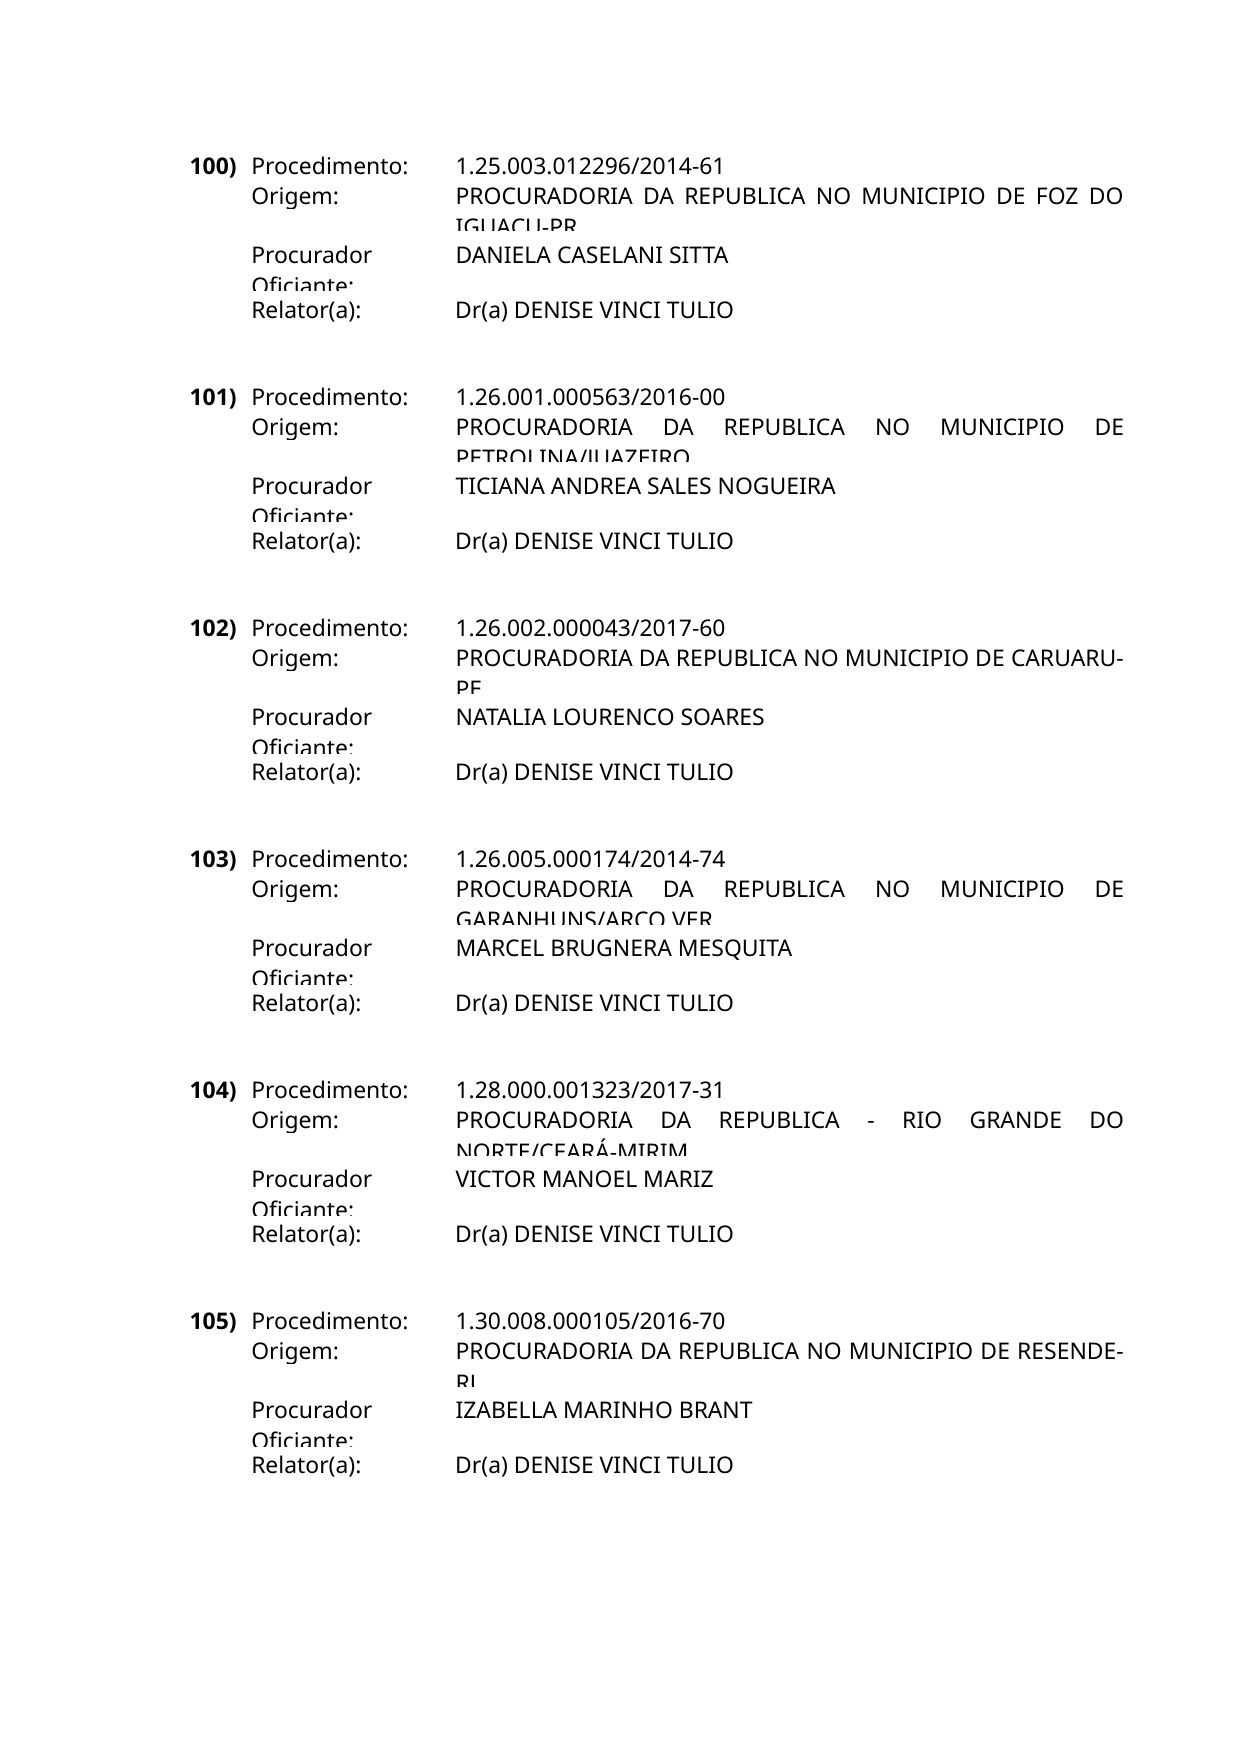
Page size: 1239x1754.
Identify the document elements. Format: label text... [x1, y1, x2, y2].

table_cell [189, 786, 251, 843]
table_cell [0, 1394, 189, 1445]
table_cell [0, 324, 189, 381]
table_cell NATALIA LOURENCO SOARES [455, 701, 1124, 752]
table_cell [251, 1364, 455, 1386]
table_cell [1125, 209, 1239, 231]
table_cell [1125, 381, 1239, 409]
table_cell [189, 1163, 251, 1214]
table_cell [1125, 525, 1239, 555]
table_header [1125, 0, 1239, 150]
table_cell [0, 843, 189, 872]
table_cell [0, 902, 189, 924]
table_cell [189, 294, 251, 324]
table_cell [189, 693, 251, 701]
table_cell [0, 440, 189, 462]
table_cell [455, 324, 1124, 381]
table_header [455, 0, 1124, 150]
table_header Dr(a) DENISE VINCI TULIO [455, 987, 1122, 1016]
table_cell [1125, 324, 1239, 381]
table_cell IZABELLA MARINHO BRANT [455, 1394, 1124, 1445]
table_header Dr(a) DENISE VINCI TULIO [455, 525, 1122, 554]
table_cell VICTOR MANOEL MARIZ [455, 1163, 1124, 1214]
table_cell 100) [189, 150, 251, 178]
table_cell [189, 1394, 251, 1445]
table_cell [0, 1155, 189, 1163]
table_cell [0, 1133, 189, 1155]
table_cell [189, 701, 251, 752]
table_cell [1125, 239, 1239, 289]
table_cell Procedimento: [251, 843, 455, 872]
table_header Relator(a): [251, 294, 455, 323]
table_cell Procurador Oficiante: [251, 1163, 455, 1215]
table_cell 1.30.008.000105/2016-70 [455, 1305, 1124, 1334]
table_cell [455, 462, 1124, 469]
table_cell [1125, 1386, 1239, 1394]
table_cell [251, 786, 455, 843]
table_cell [1125, 1248, 1239, 1305]
table_cell [189, 462, 251, 469]
table_cell [189, 756, 251, 786]
table_cell [455, 1248, 1124, 1305]
table_cell [0, 693, 189, 701]
table_cell [0, 555, 189, 612]
table_header Relator(a): [251, 756, 455, 785]
table_cell [189, 1017, 251, 1074]
table_cell [0, 987, 189, 1017]
table_cell [455, 924, 1124, 932]
table_cell Procurador Oficiante: [251, 470, 455, 522]
table_cell [1125, 693, 1239, 701]
table_cell [1125, 902, 1239, 924]
table_cell Procedimento: [251, 612, 455, 641]
table_cell [0, 612, 189, 641]
table_cell TICIANA ANDREA SALES NOGUEIRA [455, 470, 1124, 521]
table_header Relator(a): [251, 1218, 455, 1247]
table_cell Procedimento: [251, 381, 455, 409]
table_cell Procurador Oficiante: [251, 1394, 455, 1446]
table_cell [189, 440, 251, 462]
table_cell [251, 1017, 455, 1074]
table_cell [189, 525, 251, 555]
table_header [189, 0, 251, 150]
table_cell [0, 1449, 189, 1479]
table_cell [189, 555, 251, 612]
table_cell [0, 1163, 189, 1214]
table_cell Procedimento: [251, 150, 455, 178]
table_cell [1125, 231, 1239, 238]
table_cell [0, 411, 189, 439]
table_cell [0, 525, 189, 555]
table_cell [455, 1017, 1124, 1074]
table_cell [0, 1218, 189, 1248]
table_cell [189, 1364, 251, 1386]
table_cell [1125, 180, 1239, 208]
table_cell [455, 1155, 1124, 1163]
table_cell PROCURADORIA DA REPUBLICA NO MUNICIPIO DE CARUARU-PE [455, 642, 1124, 693]
table_cell [189, 924, 251, 932]
table_cell [189, 1335, 251, 1364]
table_cell [1125, 1074, 1239, 1103]
table_cell [0, 642, 189, 671]
table_cell PROCURADORIA DA REPUBLICA NO MUNICIPIO DE PETROLINA/JUAZEIRO [455, 411, 1124, 462]
table_cell Origem: [251, 642, 455, 671]
table_cell [251, 209, 455, 231]
table_cell [455, 555, 1124, 612]
table_cell 1.28.000.001323/2017-31 [455, 1074, 1124, 1103]
table_cell MARCEL BRUGNERA MESQUITA [455, 932, 1124, 983]
table_cell [0, 1017, 189, 1074]
table_cell [1125, 1305, 1239, 1334]
table_cell [189, 1133, 251, 1155]
table_cell [0, 1386, 189, 1394]
table_cell [455, 1386, 1124, 1394]
table_cell [1125, 1449, 1239, 1479]
table_header [251, 0, 455, 150]
table_cell 1.26.002.000043/2017-60 [455, 612, 1124, 641]
table_cell 104) [189, 1074, 251, 1103]
table_cell [0, 462, 189, 469]
table_cell [189, 932, 251, 983]
table_cell [1125, 555, 1239, 612]
table_cell [251, 1155, 455, 1163]
table_cell [1125, 642, 1239, 671]
table_cell 105) [189, 1305, 251, 1334]
table_cell [455, 786, 1124, 843]
table_cell Origem: [251, 873, 455, 902]
table_cell [0, 294, 189, 324]
table_cell [189, 873, 251, 902]
table_cell [251, 1248, 455, 1305]
table_header [0, 0, 189, 150]
table_cell Procedimento: [251, 1305, 455, 1334]
table_cell [189, 1248, 251, 1305]
table_cell [189, 1104, 251, 1133]
table_cell [0, 239, 189, 289]
table_cell Origem: [251, 1104, 455, 1133]
table_cell [1125, 1017, 1239, 1074]
table_cell [0, 231, 189, 238]
table_cell 1.25.003.012296/2014-61 [455, 150, 1124, 178]
table_cell [189, 902, 251, 924]
table_cell [1125, 987, 1239, 1017]
table_cell [251, 462, 455, 469]
table_cell [189, 209, 251, 231]
table_cell [0, 470, 189, 521]
table_cell [0, 756, 189, 786]
table_cell [251, 671, 455, 693]
table_cell [1125, 411, 1239, 439]
table_cell [1125, 924, 1239, 932]
table_cell [251, 902, 455, 924]
table_cell [0, 150, 189, 178]
table_cell [455, 231, 1124, 238]
table_cell [1125, 612, 1239, 641]
table_cell [189, 1155, 251, 1163]
table_header Relator(a): [251, 1449, 455, 1478]
table_cell [1125, 1218, 1239, 1248]
table_cell PROCURADORIA DA REPUBLICA NO MUNICIPIO DE FOZ DO IGUACU-PR [455, 180, 1124, 231]
table_cell Procurador Oficiante: [251, 932, 455, 984]
table_cell [0, 1074, 189, 1103]
table_cell Origem: [251, 180, 455, 208]
table_cell [251, 231, 455, 238]
table_cell [1125, 294, 1239, 324]
table_cell [1125, 932, 1239, 983]
table_cell [189, 180, 251, 208]
table_cell [251, 324, 455, 381]
table_cell [189, 987, 251, 1017]
table_cell [1125, 756, 1239, 786]
table_cell [189, 231, 251, 238]
table_cell [251, 1386, 455, 1394]
table_cell Procurador Oficiante: [251, 239, 455, 291]
table_cell [1125, 1133, 1239, 1155]
table_header Dr(a) DENISE VINCI TULIO [455, 1449, 1122, 1478]
table_cell [251, 693, 455, 701]
table_cell 101) [189, 381, 251, 409]
table_cell [0, 924, 189, 932]
table_cell [0, 1335, 189, 1364]
table_cell PROCURADORIA DA REPUBLICA NO MUNICIPIO DE GARANHUNS/ARCO VER [455, 873, 1124, 924]
table_cell [0, 932, 189, 983]
table_cell Procedimento: [251, 1074, 455, 1103]
table_cell [1125, 873, 1239, 902]
table_cell [0, 786, 189, 843]
table_cell 102) [189, 612, 251, 641]
table_cell [1125, 1163, 1239, 1214]
table_cell [1125, 701, 1239, 752]
table_cell [1125, 1364, 1239, 1386]
table_cell 1.26.005.000174/2014-74 [455, 843, 1124, 872]
table_cell [0, 180, 189, 208]
table_cell [0, 701, 189, 752]
table_cell Procurador Oficiante: [251, 701, 455, 753]
table_cell Origem: [251, 411, 455, 439]
table_cell [251, 1133, 455, 1155]
table_cell [1125, 671, 1239, 693]
table_cell [189, 1218, 251, 1248]
table_header Dr(a) DENISE VINCI TULIO [455, 756, 1122, 785]
table_cell Origem: [251, 1335, 455, 1364]
table_cell [455, 693, 1124, 701]
table_cell [189, 324, 251, 381]
table_cell [189, 470, 251, 521]
table_cell [1125, 440, 1239, 462]
table_cell 103) [189, 843, 251, 872]
table_cell [189, 671, 251, 693]
table_cell PROCURADORIA DA REPUBLICA NO MUNICIPIO DE RESENDE-RJ [455, 1335, 1124, 1386]
table_cell [189, 239, 251, 289]
table_cell [1125, 1335, 1239, 1364]
table_cell [189, 1386, 251, 1394]
table_cell [1125, 843, 1239, 872]
table_cell [1125, 462, 1239, 469]
table_cell [1125, 470, 1239, 521]
table_cell [0, 873, 189, 902]
table_cell [251, 924, 455, 932]
table_cell [251, 440, 455, 462]
table_cell 1.26.001.000563/2016-00 [455, 381, 1124, 409]
table_cell [189, 642, 251, 671]
table_header Relator(a): [251, 987, 455, 1016]
table_cell [0, 381, 189, 409]
table_cell [1125, 1104, 1239, 1133]
table_cell [0, 671, 189, 693]
table_cell [0, 1248, 189, 1305]
table_cell [189, 1449, 251, 1479]
table_cell DANIELA CASELANI SITTA [455, 239, 1124, 289]
table_cell [1125, 1394, 1239, 1445]
table_cell [1125, 150, 1239, 178]
table_cell [0, 1305, 189, 1334]
table_cell [251, 555, 455, 612]
table_cell [1125, 786, 1239, 843]
table_header Relator(a): [251, 525, 455, 554]
table_cell [0, 1104, 189, 1133]
table_cell [1125, 1155, 1239, 1163]
table_cell [0, 1364, 189, 1386]
table_cell [189, 411, 251, 439]
table_cell PROCURADORIA DA REPUBLICA - RIO GRANDE DO NORTE/CEARÁ-MIRIM [455, 1104, 1124, 1155]
table_cell [0, 209, 189, 231]
table_header Dr(a) DENISE VINCI TULIO [455, 1218, 1122, 1247]
table_header Dr(a) DENISE VINCI TULIO [455, 294, 1122, 323]
